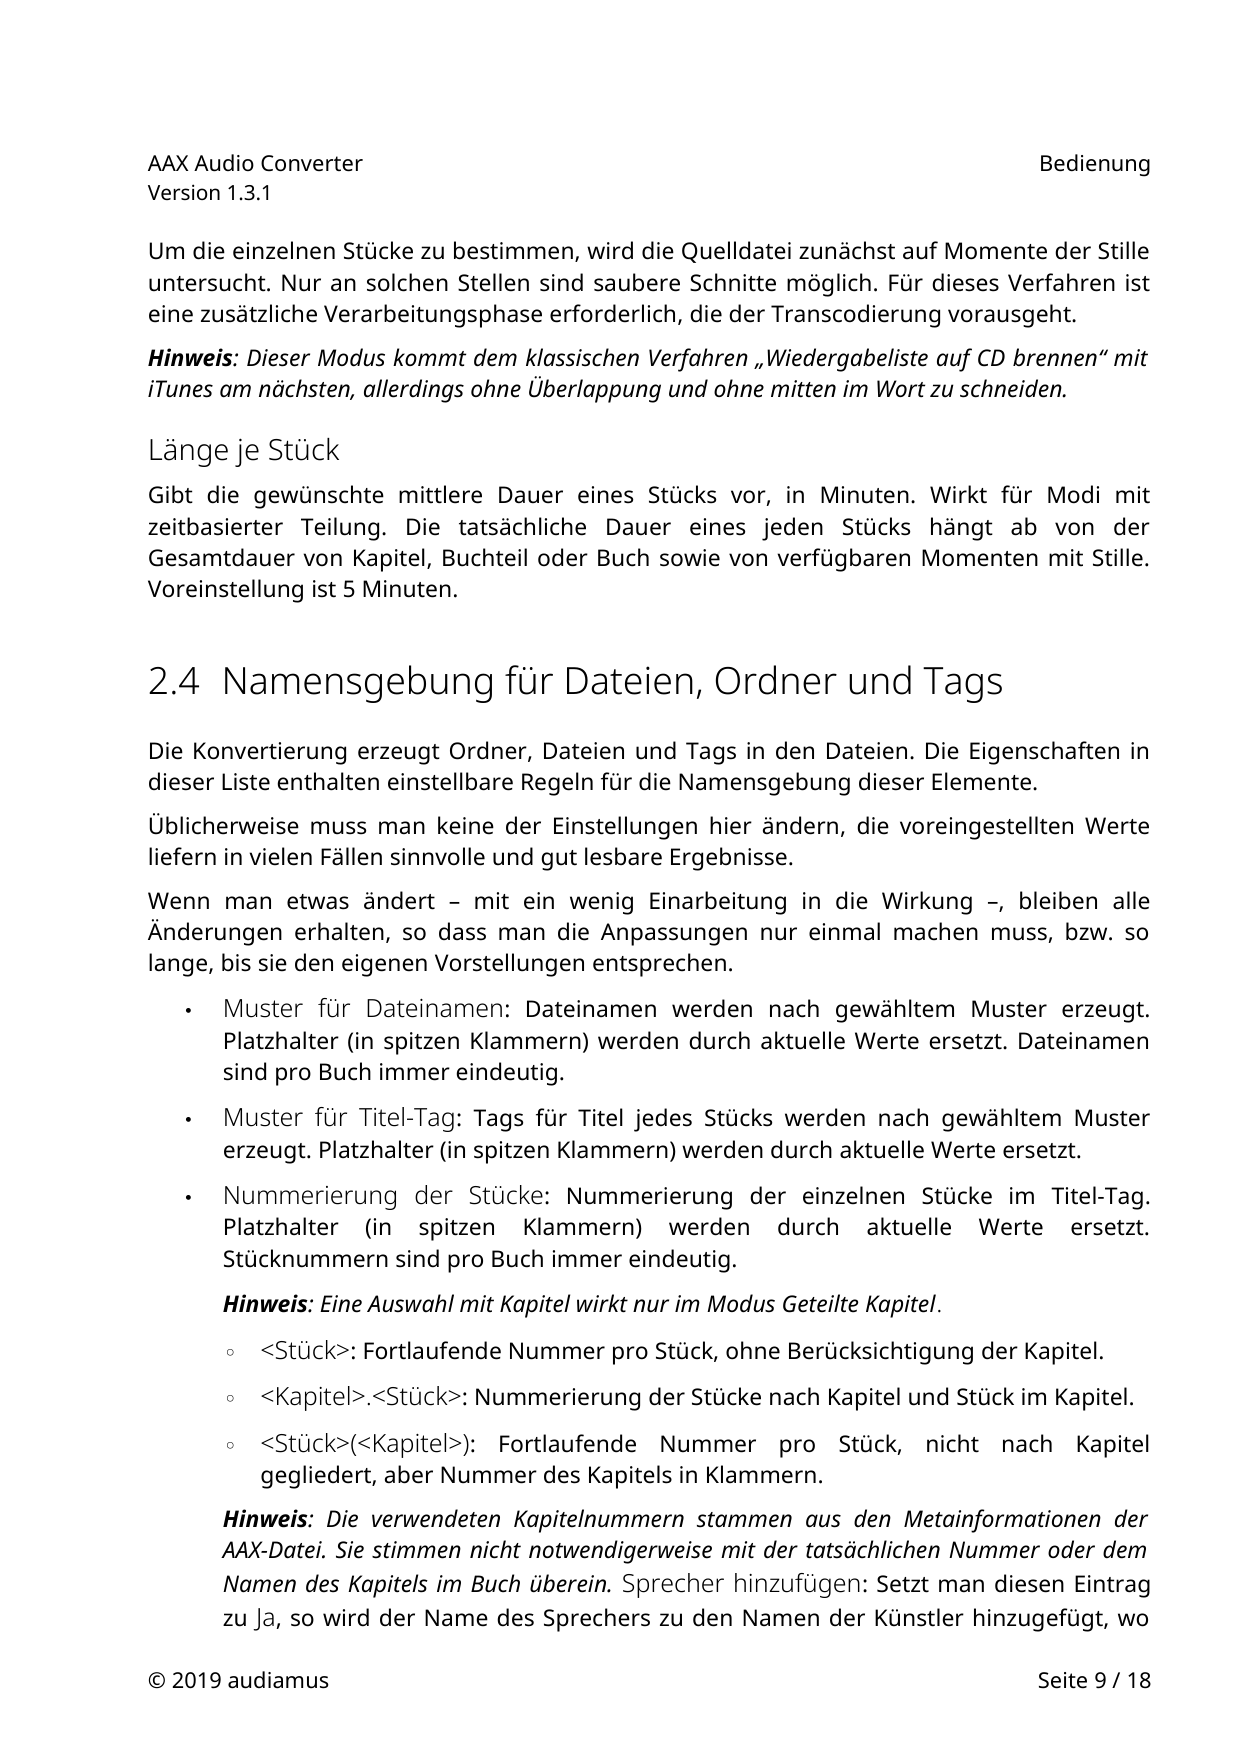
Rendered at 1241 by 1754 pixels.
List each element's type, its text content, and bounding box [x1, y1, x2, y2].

text Die Konvertierung erzeugt Ordner, Dateien und Tags in den Dateien. Die Eigenschaften in dieser Liste enthalten einstellbare Regeln für die Namensgebung dieser Elemente. [148, 735, 1152, 797]
list Muster für Titel-Tag: Tags für Titel jedes Stücks werden nach gewähltem Muster erzeugt. Platzhalter (in spitzen Klammern) werden durch aktuelle Werte ersetzt. [185, 1100, 1152, 1165]
list <Kapitel>.<Stück>: Nummerierung der Stücke nach Kapitel und Stück im Kapitel. [223, 1379, 1152, 1413]
text Um die einzelnen Stücke zu bestimmen, wird die Quelldatei zunächst auf Momente der Stille untersucht. Nur an solchen Stellen sind saubere Schnitte möglich. Für dieses Verfahren ist eine zusätzliche Verarbeitungsphase erforderlich, die der Transcodierung vorausgeht. [148, 235, 1152, 329]
list <Stück>: Fortlaufende Nummer pro Stück, ohne Berücksichtigung der Kapitel. [223, 1332, 1152, 1366]
list Hinweis: Die verwendeten Kapitelnummern stammen aus den Metainformationen der AAX-Datei. Sie stimmen nicht notwendigerweise mit der tatsächlichen Nummer oder dem Namen des Kapitels im Buch überein. Sprecher hinzufügen: Setzt man diesen Eintrag zu Ja, so wird der Name des Sprechers zu den Namen der Künstler hinzugefügt, wo [185, 1503, 1152, 1633]
text Hinweis: Dieser Modus kommt dem klassischen Verfahren „Wiedergabeliste auf CD brennen“ mit iTunes am nächsten, allerdings ohne Überlappung und ohne mitten im Wort zu schneiden. [148, 341, 1152, 404]
text Wenn man etwas ändert – mit ein wenig Einarbeitung in die Wirkung –, bleiben alle Änderungen erhalten, so dass man die Anpassungen nur einmal machen muss, bzw. so lange, bis sie den eigenen Vorstellungen entsprechen. [148, 885, 1152, 978]
subtitle Länge je Stück [148, 429, 1152, 468]
list Hinweis: Eine Auswahl mit Kapitel wirkt nur im Modus Geteilte Kapitel. [185, 1286, 1152, 1320]
text Gibt die gewünschte mittlere Dauer eines Stücks vor, in Minuten. Wirkt für Modi mit zeitbasierter Teilung. Die tatsächliche Dauer eines jeden Stücks hängt ab von der Gesamtdauer von Kapitel, Buchteil oder Buch sowie von verfügbaren Momenten mit Stille. Voreinstellung ist 5 Minuten. [148, 479, 1152, 604]
list Nummerierung der Stücke: Nummerierung der einzelnen Stücke im Titel-Tag. Platzhalter (in spitzen Klammern) werden durch aktuelle Werte ersetzt. Stücknummern sind pro Buch immer eindeutig. [185, 1177, 1152, 1274]
list <Stück>(<Kapitel>): Fortlaufende Nummer pro Stück, nicht nach Kapitel gegliedert, aber Nummer des Kapitels in Klammern. [223, 1425, 1152, 1490]
text Üblicherweise muss man keine der Einstellungen hier ändern, die voreingestellten Werte liefern in vielen Fällen sinnvolle und gut lesbare Ergebnisse. [148, 810, 1152, 872]
subtitle Namensgebung für Dateien, Ordner und Tags [148, 654, 1152, 705]
list Muster für Dateinamen: Dateinamen werden nach gewähltem Muster erzeugt. Platzhalter (in spitzen Klammern) werden durch aktuelle Werte ersetzt. Dateinamen sind pro Buch immer eindeutig. [185, 991, 1152, 1087]
